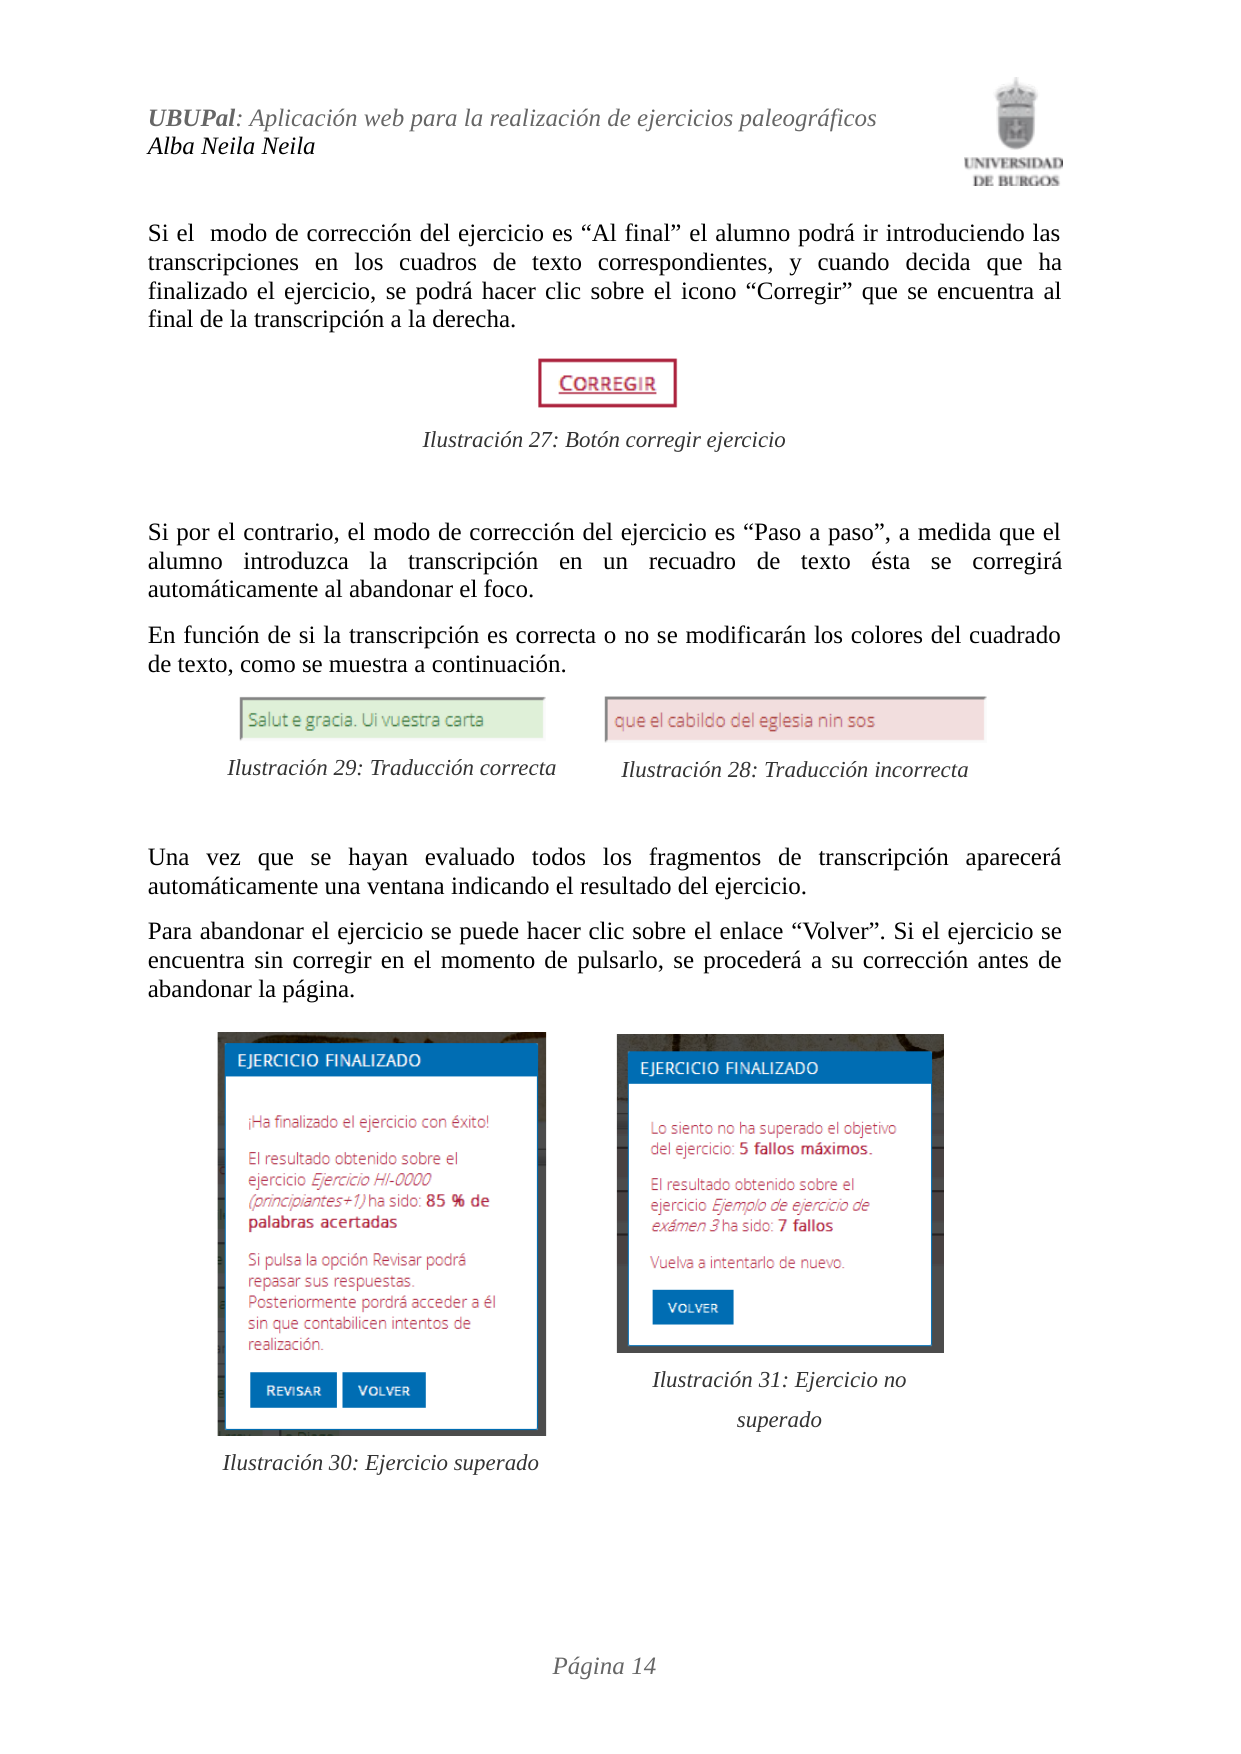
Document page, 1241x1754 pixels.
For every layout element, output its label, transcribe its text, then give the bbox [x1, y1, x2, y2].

text Ilustración 31: Ejercicio no superado [617, 1353, 944, 1432]
text [218, 1475, 546, 1505]
text Si por el contrario, el modo de corrección del ejercicio es “Paso a paso”, a medida que el alumno introduzca la transcripción en un recuadro de texto ésta se corregirá automáticamente al abandonar el foco. [148, 517, 1063, 603]
text Ilustración 30: Ejercicio superado [218, 1436, 546, 1475]
text Ilustración 28: Traducción incorrecta [602, 743, 990, 782]
text Si el modo de corrección del ejercicio es “Al final” el alumno podrá ir introduciendo las transcripciones en los cuadros de texto correspondientes, y cuando decida que ha finalizado el ejercicio, se podrá hacer clic sobre el icono “Corregir” que se encuentra al final de la transcripción a la derecha. [148, 218, 1063, 333]
text En función de si la transcripción es correcta o no se modificarán los colores del cuadrado de texto, como se muestra a continuación. [148, 620, 1063, 677]
picture [964, 77, 1063, 186]
text Ilustración 29: Traducción correcta [215, 707, 571, 781]
text Ilustración 27: Botón corregir ejercicio [409, 362, 801, 452]
text Para abandonar el ejercicio se puede hacer clic sobre el enlace “Volver”. Si el ejercicio se encuentra sin corregir en el momento de pulsarlo, se procederá a su corrección antes de abandonar la página. [148, 916, 1063, 1002]
text Una vez que se hayan evaluado todos los fragmentos de transcripción aparecerá automáticamente una ventana indicando el resultado del ejercicio. [148, 842, 1063, 899]
